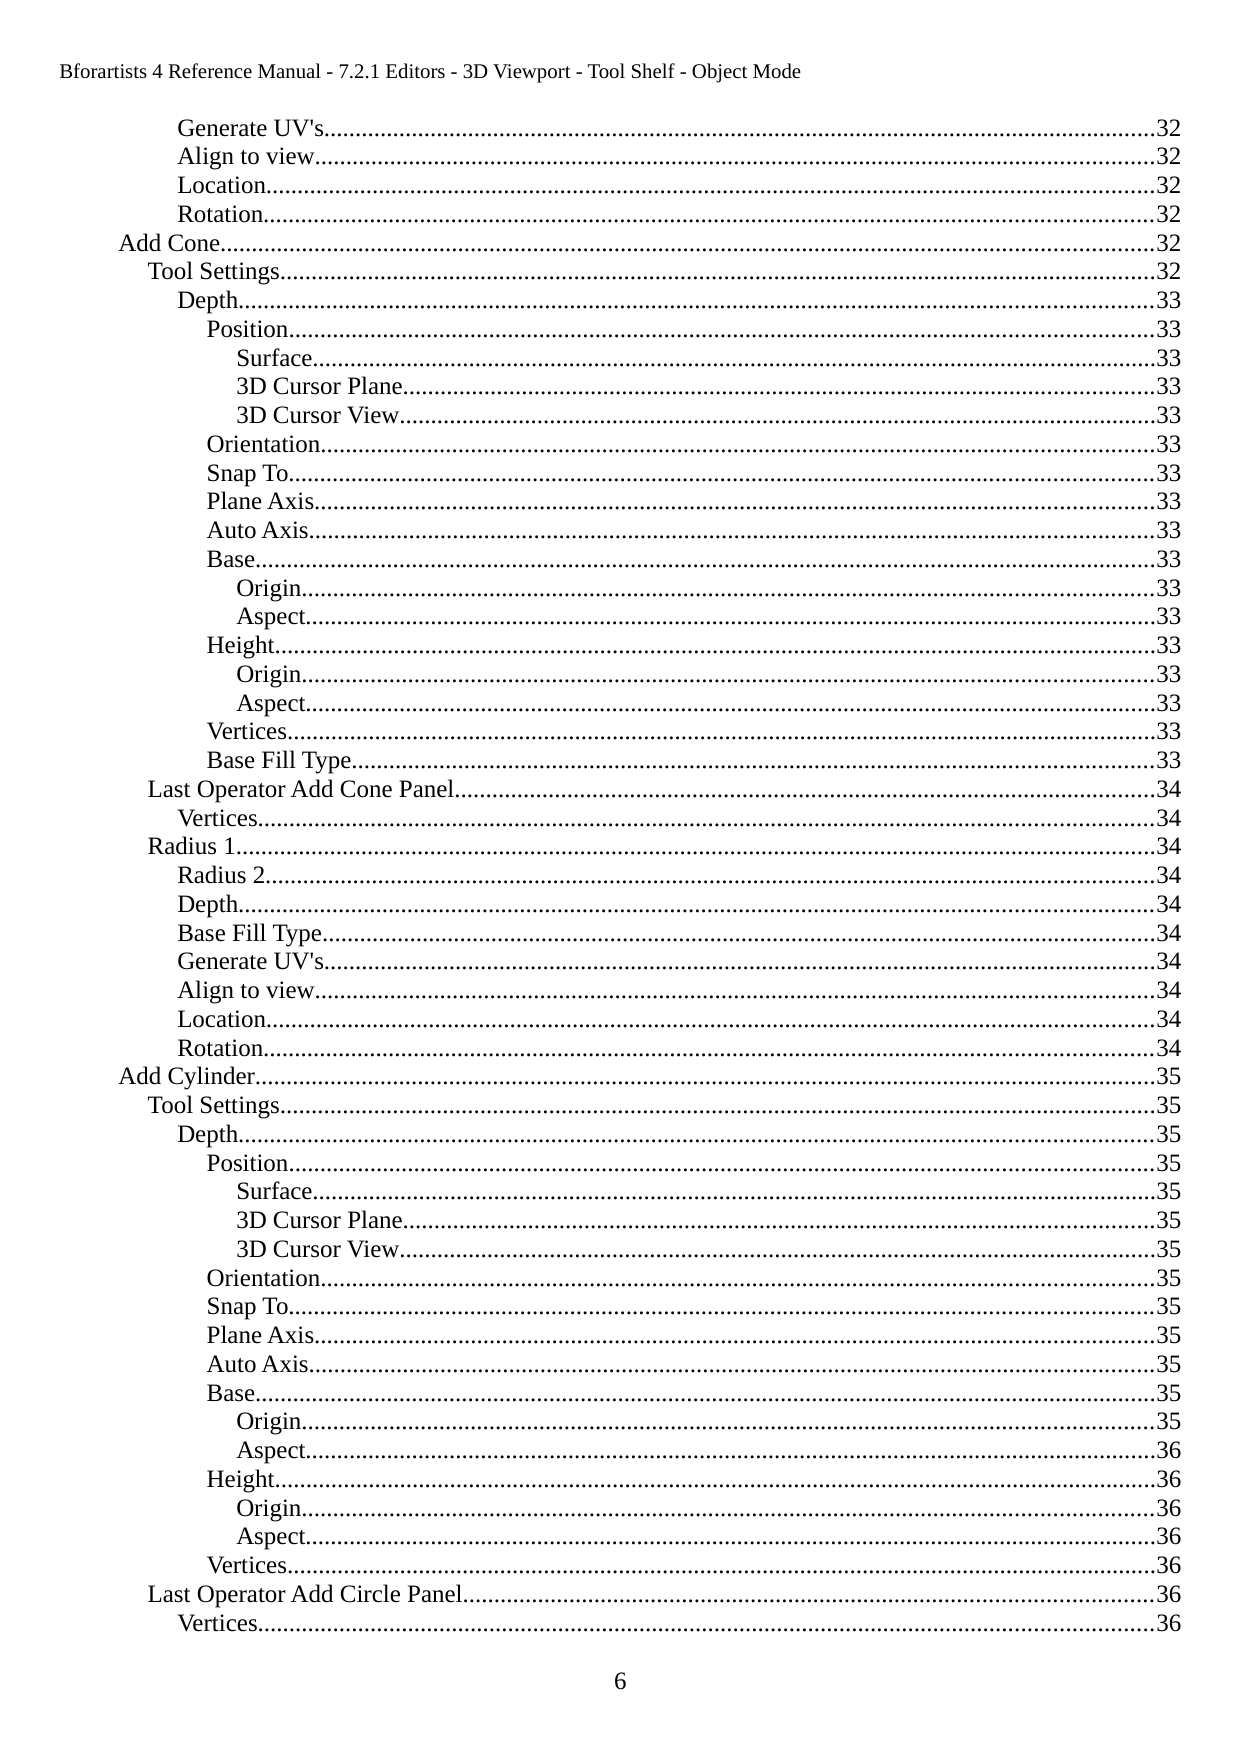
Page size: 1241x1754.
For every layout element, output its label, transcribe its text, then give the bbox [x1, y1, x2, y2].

text Vertices 33 [206, 716, 1181, 745]
text Aspect 36 [236, 1435, 1181, 1464]
text Base Fill Type 34 [177, 918, 1181, 946]
text Base Fill Type 33 [206, 745, 1181, 774]
text Rotation 32 [177, 199, 1181, 228]
text Radius 1 34 [147, 831, 1181, 860]
text Origin 35 [236, 1406, 1181, 1435]
text Base 33 [206, 544, 1181, 573]
text Tool Settings 35 [147, 1090, 1181, 1119]
text Surface 35 [236, 1176, 1181, 1205]
text Vertices 36 [206, 1550, 1181, 1579]
text Snap To 35 [206, 1291, 1181, 1320]
text Plane Axis 35 [206, 1320, 1181, 1349]
text Add Cylinder 35 [118, 1061, 1181, 1090]
text Align to view 34 [177, 975, 1181, 1004]
text Height 33 [206, 630, 1181, 659]
text Location 32 [177, 170, 1181, 199]
text 3D Cursor View 35 [236, 1234, 1181, 1263]
text Position 35 [206, 1148, 1181, 1176]
text 3D Cursor Plane 33 [236, 371, 1181, 400]
text 3D Cursor Plane 35 [236, 1205, 1181, 1234]
text Radius 2 34 [177, 860, 1181, 889]
text Depth 35 [177, 1119, 1181, 1148]
text Last Operator Add Cone Panel 34 [147, 774, 1181, 803]
text Position 33 [206, 314, 1181, 343]
text Vertices 34 [177, 803, 1181, 831]
text Orientation 33 [206, 429, 1181, 458]
text Generate UV's 34 [177, 946, 1181, 975]
text Height 36 [206, 1464, 1181, 1493]
text Aspect 33 [236, 601, 1181, 630]
text Origin 36 [236, 1493, 1181, 1521]
text Location 34 [177, 1004, 1181, 1033]
text Auto Axis 33 [206, 515, 1181, 544]
text Plane Axis 33 [206, 486, 1181, 515]
text Snap To 33 [206, 458, 1181, 486]
text Tool Settings 32 [147, 256, 1181, 285]
text Origin 33 [236, 659, 1181, 688]
text Aspect 33 [236, 688, 1181, 716]
text Vertices 36 [177, 1608, 1181, 1636]
text Orientation 35 [206, 1263, 1181, 1291]
text Depth 33 [177, 285, 1181, 314]
text Origin 33 [236, 573, 1181, 601]
text Generate UV's 32 [177, 113, 1181, 141]
text Base 35 [206, 1378, 1181, 1406]
text Surface 33 [236, 343, 1181, 371]
text Aspect 36 [236, 1521, 1181, 1550]
text Auto Axis 35 [206, 1349, 1181, 1378]
text Last Operator Add Circle Panel 36 [147, 1579, 1181, 1608]
text Add Cone 32 [118, 228, 1181, 256]
text Rotation 34 [177, 1033, 1181, 1061]
text Depth 34 [177, 889, 1181, 918]
text Align to view 32 [177, 141, 1181, 170]
text 3D Cursor View 33 [236, 400, 1181, 429]
